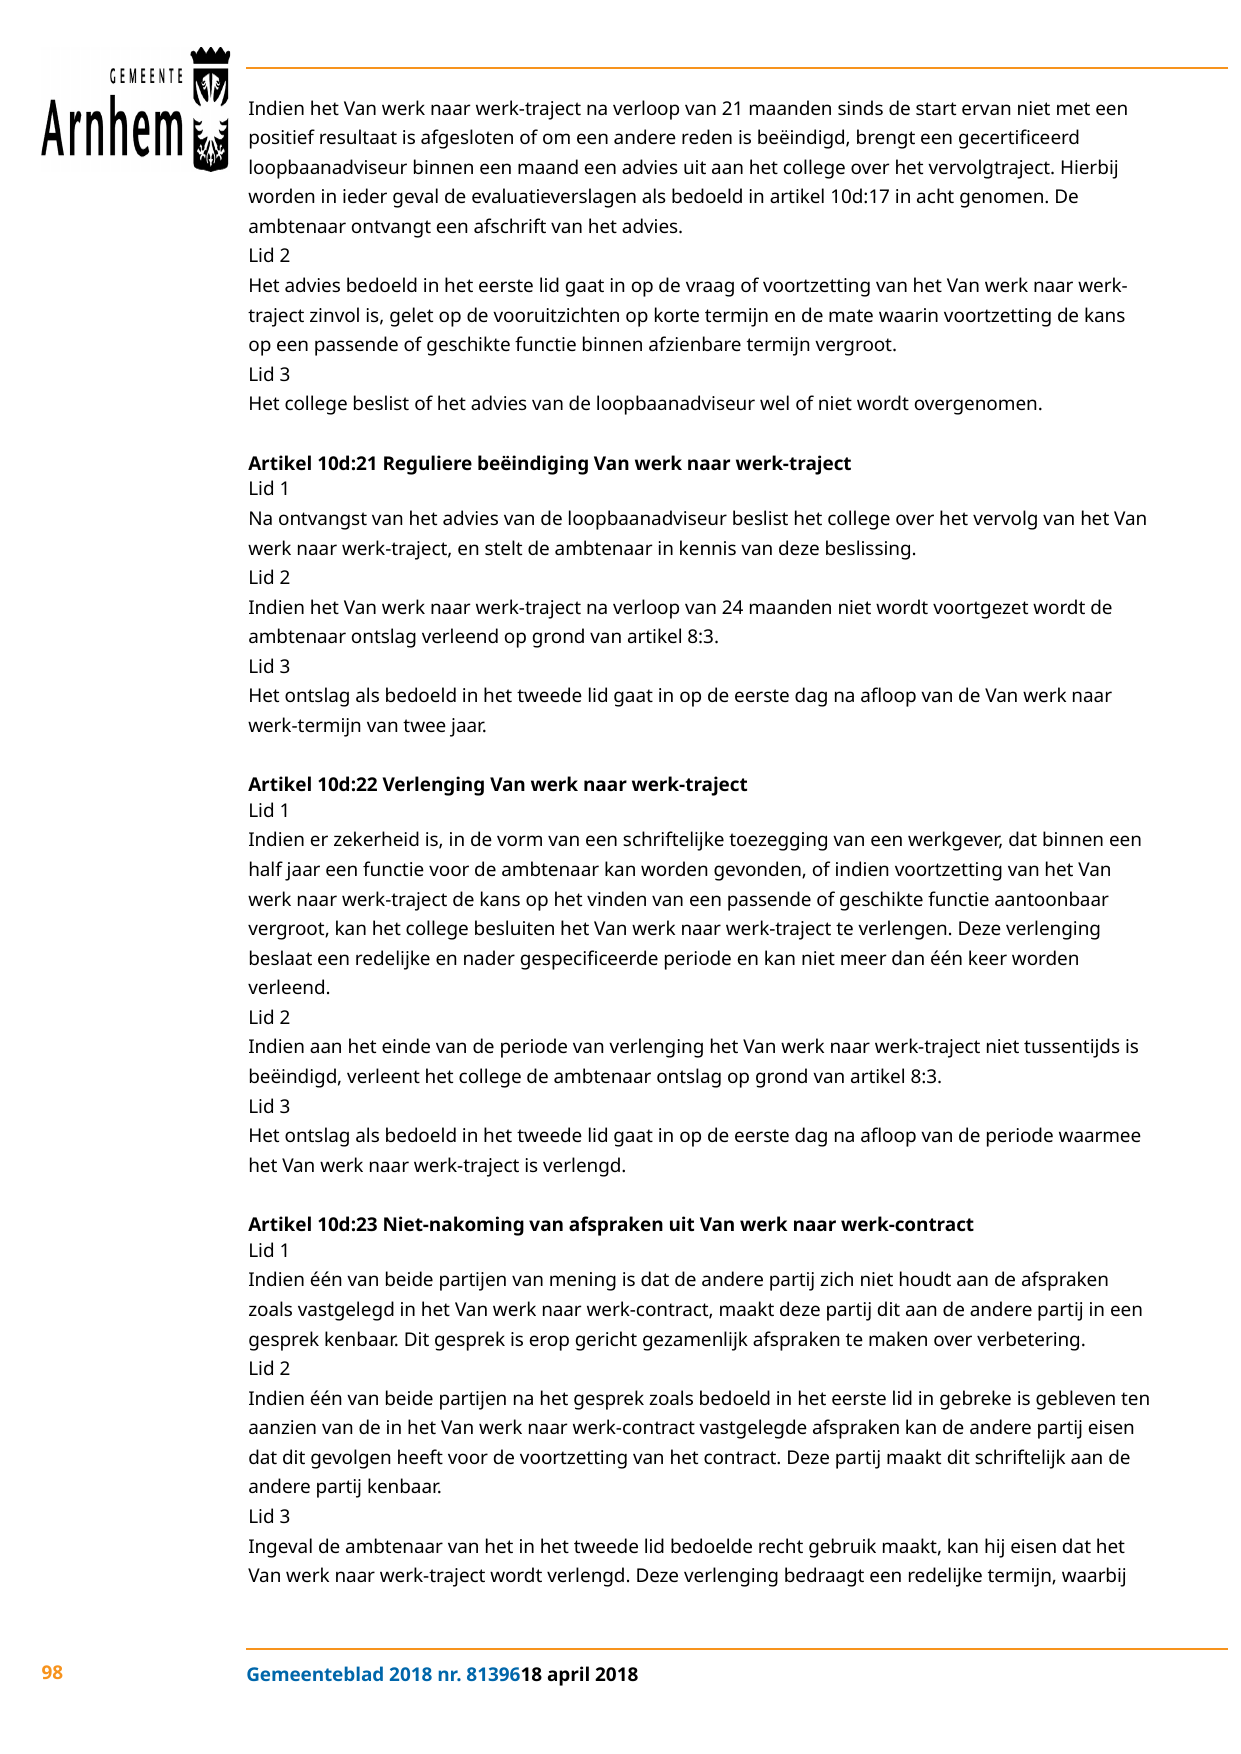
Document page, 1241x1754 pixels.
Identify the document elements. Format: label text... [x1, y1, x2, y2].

text Indien één van beide partijen na het gesprek zoals bedoeld in het eerste lid in gebreke is gebleven ten aanzien van de in het Van werk naar werk-contract vastgelegde afspraken kan de andere partij eisen dat dit gevolgen heeft voor de voortzetting van het contract. Deze partij maakt dit schriftelijk aan de andere partij kenbaar. [248, 1385, 1152, 1499]
text Artikel 10d:22 Verlenging Van werk naar werk-traject [248, 771, 1152, 797]
text Het ontslag als bedoeld in het tweede lid gaat in op de eerste dag na afloop van de periode waarmee het Van werk naar werk-traject is verlengd. [248, 1122, 1152, 1178]
text Lid 3 [248, 1503, 1152, 1529]
text Lid 3 [248, 1093, 1152, 1119]
text Indien één van beide partijen van mening is dat de andere partij zich niet houdt aan de afspraken zoals vastgelegd in het Van werk naar werk-contract, maakt deze partij dit aan de andere partij in een gesprek kenbaar. Dit gesprek is erop gericht gezamenlijk afspraken te maken over verbetering. [248, 1267, 1152, 1351]
text Het advies bedoeld in het eerste lid gaat in op de vraag of voortzetting van het Van werk naar werk-traject zinvol is, gelet op de vooruitzichten op korte termijn en de mate waarin voortzetting de kans op een passende of geschikte functie binnen afzienbare termijn vergroot. [248, 272, 1152, 357]
text Na ontvangst van het advies van de loopbaanadviseur beslist het college over het vervolg van het Van werk naar werk-traject, en stelt de ambtenaar in kennis van deze beslissing. [248, 505, 1152, 560]
text Indien aan het einde van de periode van verlenging het Van werk naar werk-traject niet tussentijds is beëindigd, verleent het college de ambtenaar ontslag op grond van artikel 8:3. [248, 1034, 1152, 1089]
text Lid 1 [248, 797, 1152, 823]
text Artikel 10d:21 Reguliere beëindiging Van werk naar werk-traject [248, 450, 1152, 476]
text Lid 2 [248, 1004, 1152, 1030]
text Indien er zekerheid is, in de vorm van een schriftelijke toezegging van een werkgever, dat binnen een half jaar een functie voor de ambtenaar kan worden gevonden, of indien voortzetting van het Van werk naar werk-traject de kans op het vinden van een passende of geschikte functie aantoonbaar vergroot, kan het college besluiten het Van werk naar werk-traject te verlengen. Deze verlenging beslaat een redelijke en nader gespecificeerde periode en kan niet meer dan één keer worden verleend. [248, 827, 1152, 1000]
text Lid 2 [248, 243, 1152, 268]
text Het ontslag als bedoeld in het tweede lid gaat in op de eerste dag na afloop van de Van werk naar werk-termijn van twee jaar. [248, 683, 1152, 738]
text Lid 2 [248, 564, 1152, 590]
text Lid 3 [248, 361, 1152, 387]
text Indien het Van werk naar werk-traject na verloop van 21 maanden sinds de start ervan niet met een positief resultaat is afgesloten of om een andere reden is beëindigd, brengt een gecertificeerd loopbaanadviseur binnen een maand een advies uit aan het college over het vervolgtraject. Hierbij worden in ieder geval de evaluatieverslagen als bedoeld in artikel 10d:17 in acht genomen. De ambtenaar ontvangt een afschrift van het advies. [248, 95, 1152, 239]
text Ingeval de ambtenaar van het in het tweede lid bedoelde recht gebruik maakt, kan hij eisen dat het Van werk naar werk-traject wordt verlengd. Deze verlenging bedraagt een redelijke termijn, waarbij [248, 1533, 1152, 1588]
text Lid 3 [248, 653, 1152, 679]
text Lid 1 [248, 476, 1152, 501]
text Het college beslist of het advies van de loopbaanadviseur wel of niet wordt overgenomen. [248, 391, 1152, 416]
text Lid 1 [248, 1237, 1152, 1263]
text Lid 2 [248, 1355, 1152, 1381]
picture [41, 47, 231, 172]
text Indien het Van werk naar werk-traject na verloop van 24 maanden niet wordt voortgezet wordt de ambtenaar ontslag verleend op grond van artikel 8:3. [248, 594, 1152, 649]
text Artikel 10d:23 Niet-nakoming van afspraken uit Van werk naar werk-contract [248, 1211, 1152, 1237]
